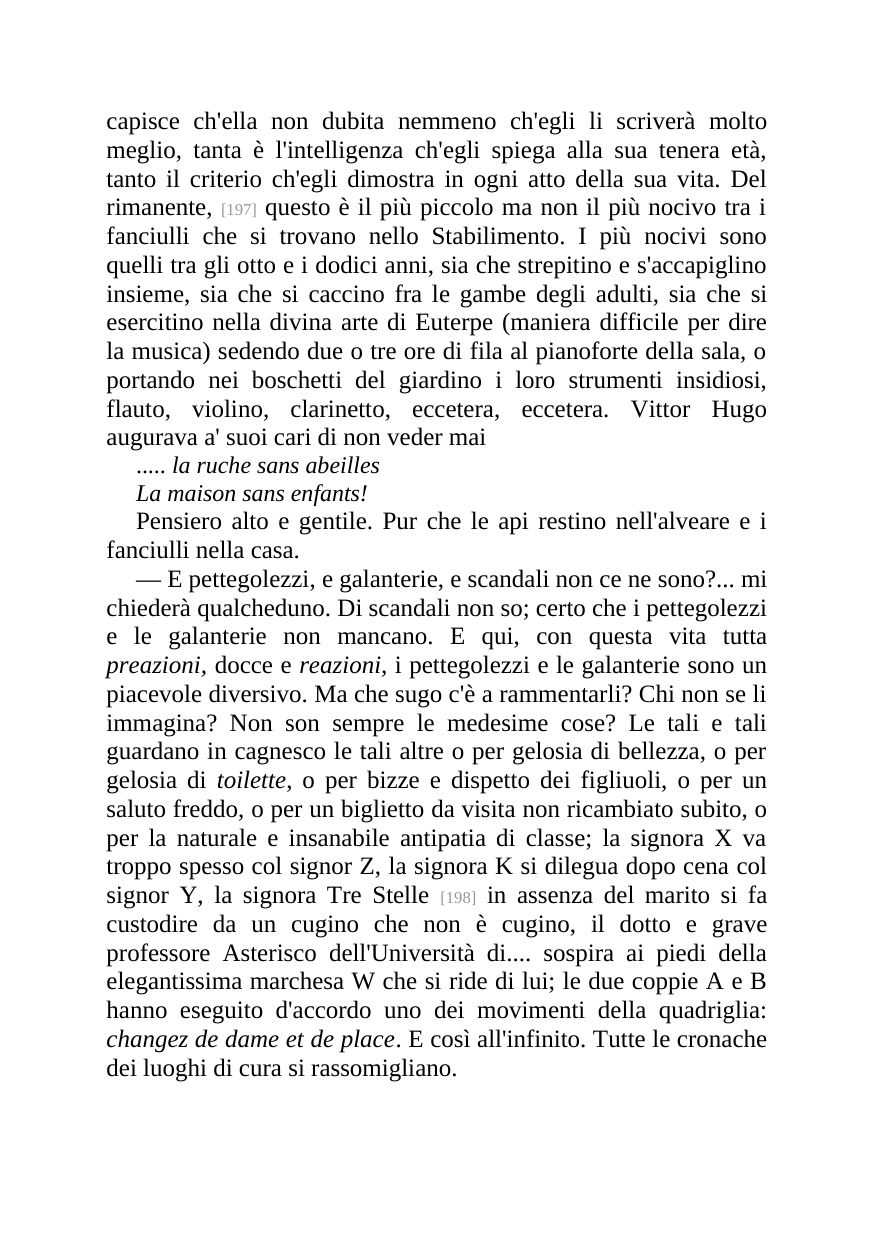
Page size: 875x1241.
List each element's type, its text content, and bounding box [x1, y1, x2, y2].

text La maison sans enfants! [106, 479, 768, 506]
text capisce ch'ella non dubita nemmeno ch'egli li scriverà molto meglio, tanta è l'intelligenza ch'egli spiega alla sua tenera età, tanto il criterio ch'egli dimostra in ogni atto della sua vita. Del rimanente, [197] questo è il più piccolo ma non il più nocivo tra i fanciulli che si trovano nello Stabilimento. I più nocivi sono quelli tra gli otto e i dodici anni, sia che strepitino e s'accapiglino insieme, sia che si caccino fra le gambe degli adulti, sia che si esercitino nella divina arte di Euterpe (maniera difficile per dire la musica) sedendo due o tre ore di fila al pianoforte della sala, o portando nei boschetti del giardino i loro strumenti insidiosi, flauto, violino, clarinetto, eccetera, eccetera. Vittor Hugo augurava a' suoi cari di non veder mai [106, 106, 768, 451]
text Pensiero alto e gentile. Pur che le api restino nell'alveare e i fanciulli nella casa. [106, 506, 768, 564]
text — E pettegolezzi, e galanterie, e scandali non ce ne sono?... mi chiederà qualcheduno. Di scandali non so; certo che i pettegolezzi e le galanterie non mancano. E qui, con questa vita tutta preazioni, docce e reazioni, i pettegolezzi e le galanterie sono un piacevole diversivo. Ma che sugo c'è a rammentarli? Chi non se li immagina? Non son sempre le medesime cose? Le tali e tali guardano in cagnesco le tali altre o per gelosia di bellezza, o per gelosia di toilette, o per bizze e dispetto dei figliuoli, o per un saluto freddo, o per un biglietto da visita non ricambiato subito, o per la naturale e insanabile antipatia di classe; la signora X va troppo spesso col signor Z, la signora K si dilegua dopo cena col signor Y, la signora Tre Stelle [198] in assenza del marito si fa custodire da un cugino che non è cugino, il dotto e grave professore Asterisco dell'Università di.... sospira ai piedi della elegantissima marchesa W che si ride di lui; le due coppie A e B hanno eseguito d'accordo uno dei movimenti della quadriglia: changez de dame et de place. E così all'infinito. Tutte le cronache dei luoghi di cura si rassomigliano. [106, 564, 768, 1081]
text ..... la ruche sans abeilles [106, 451, 768, 479]
